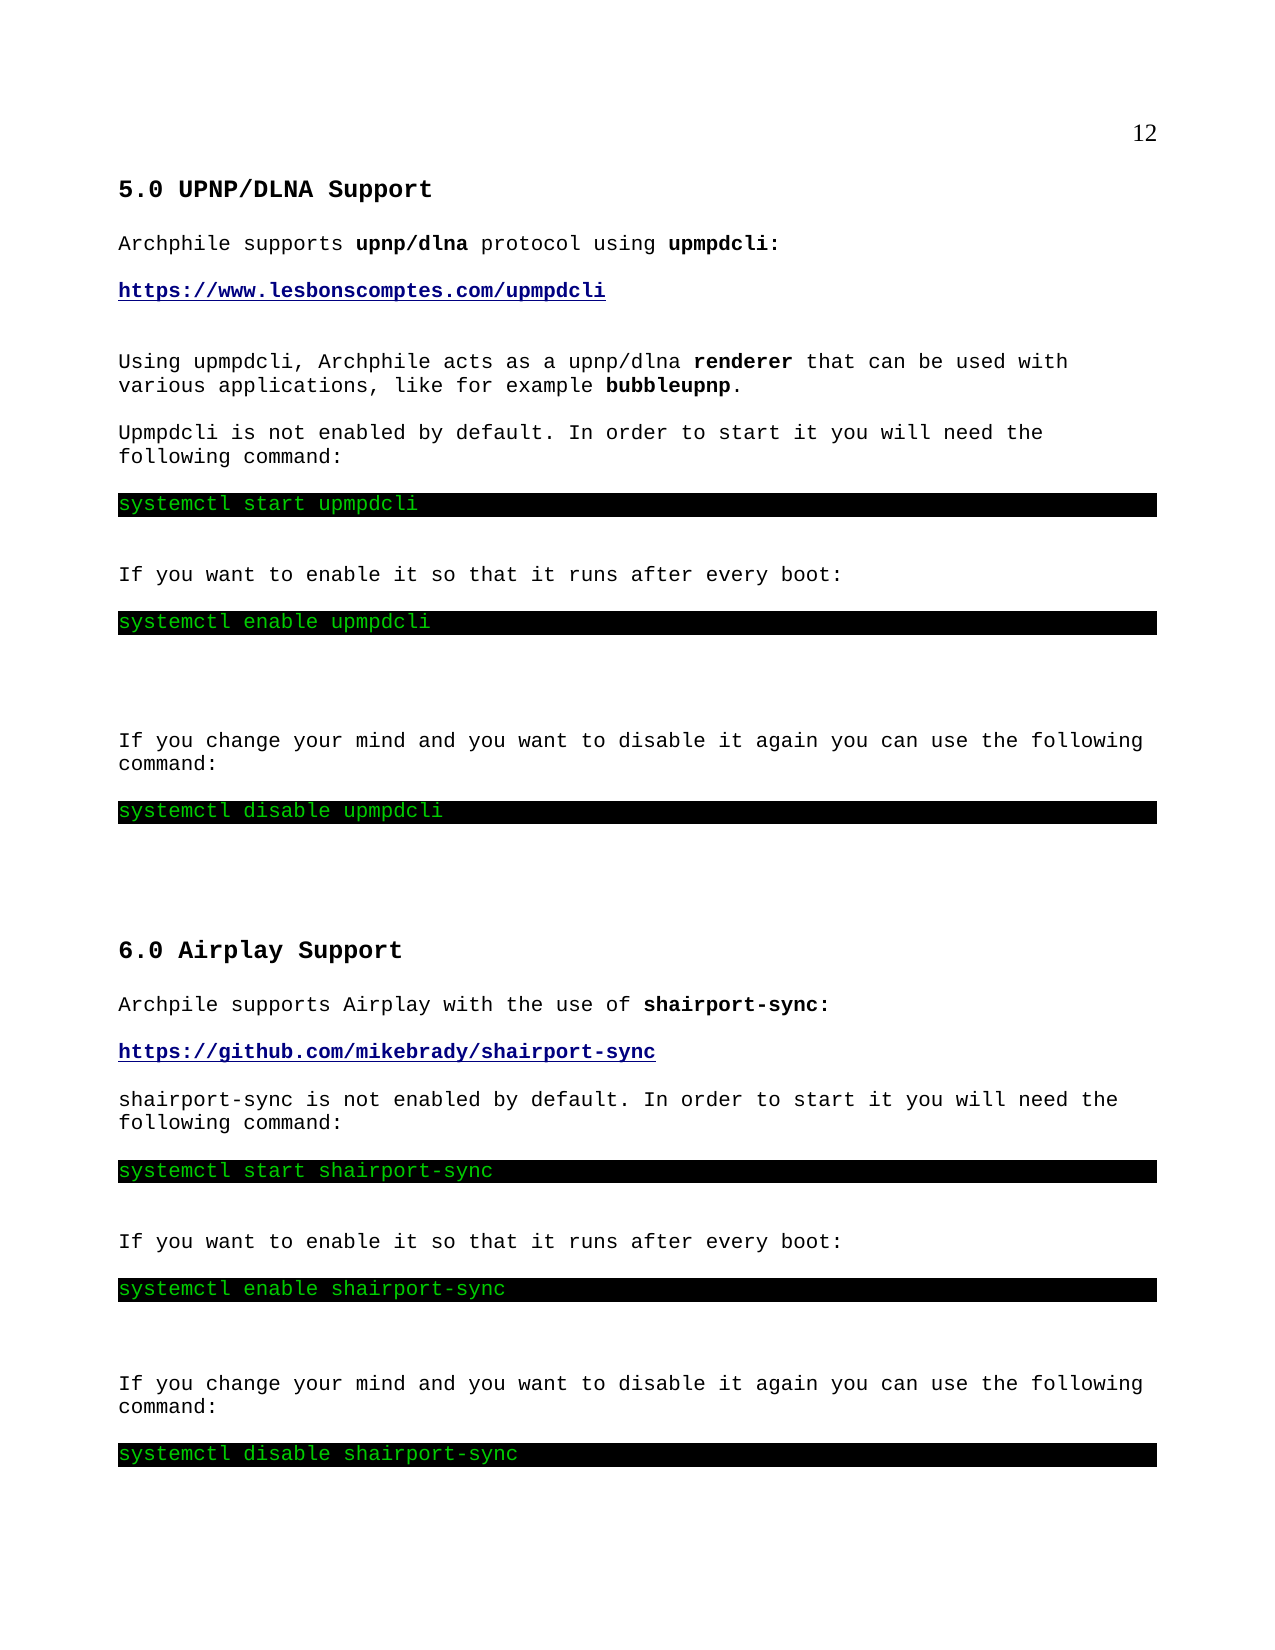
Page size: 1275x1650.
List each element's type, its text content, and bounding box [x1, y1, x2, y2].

text If you want to enable it so that it runs after every boot: [118, 1231, 1157, 1254]
text Using upmpdcli, Archphile acts as a upnp/dlna renderer that can be used with various applications, like for example bubbleupnp. [118, 351, 1157, 398]
text systemctl start shairport-sync [118, 1160, 1157, 1183]
text If you want to enable it so that it runs after every boot: [118, 564, 1157, 588]
text https://github.com/mikebrady/shairport-sync [118, 1041, 1157, 1065]
text Archphile supports upnp/dlna protocol using upmpdcli: [118, 233, 1157, 257]
text systemctl start upmpdcli [118, 493, 1157, 517]
text https://www.lesbonscomptes.com/upmpdcli [118, 280, 1157, 304]
text Archpile supports Airplay with the use of shairport-sync: [118, 994, 1157, 1018]
text If you change your mind and you want to disable it again you can use the following command: [118, 729, 1157, 777]
text systemctl disable upmpdcli [118, 801, 1157, 824]
text 6.0 Airplay Support [118, 937, 1157, 966]
text shairport-sync is not enabled by default. In order to start it you will need the following command: [118, 1089, 1157, 1136]
text Upmpdcli is not enabled by default. In order to start it you will need the following command: [118, 422, 1157, 469]
text systemctl enable upmpdcli [118, 611, 1157, 635]
text 5.0 UPNP/DLNA Support [118, 176, 1157, 205]
text If you change your mind and you want to disable it again you can use the following command: [118, 1372, 1157, 1420]
text systemctl disable shairport-sync [118, 1443, 1157, 1467]
text systemctl enable shairport-sync [118, 1278, 1157, 1302]
